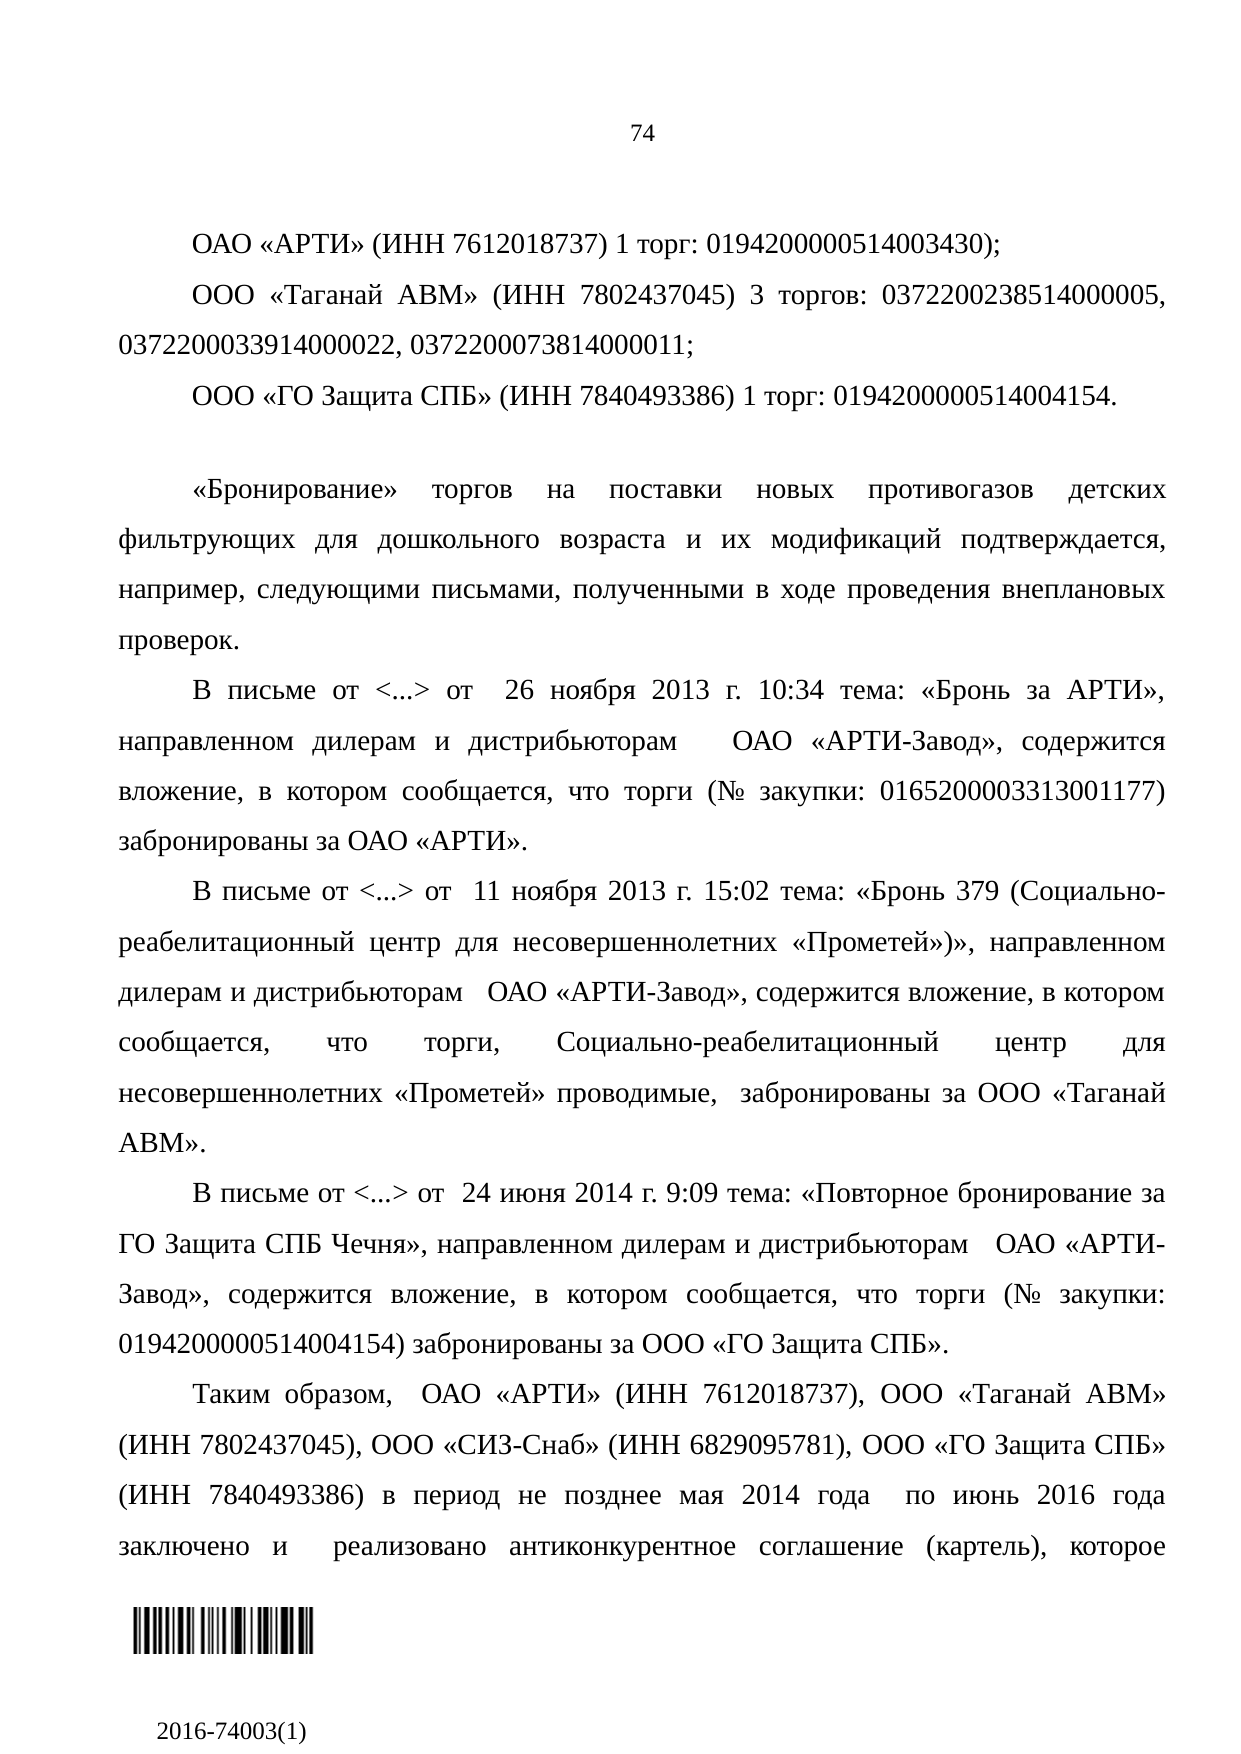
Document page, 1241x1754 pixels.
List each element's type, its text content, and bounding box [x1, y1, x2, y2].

text В письме от <...> от 11 ноября 2013 г. 15:02 тема: «Бронь 379 (Социально-реабелитационный центр для несовершеннолетних «Прометей»)», направленном дилерам и дистрибьюторам ОАО «АРТИ-Завод», содержится вложение, в котором сообщается, что торги, Социально-реабелитационный центр для несовершеннолетних «Прометей» проводимые, забронированы за ООО «Таганай АВМ». [118, 873, 1167, 1159]
picture [118, 1607, 331, 1654]
text ООО «Таганай АВМ» (ИНН 7802437045) 3 торгов: 0372200238514000005, 0372200033914000022, 0372200073814000011; [118, 277, 1167, 361]
text «Бронирование» торгов на поставки новых противогазов детских фильтрующих для дошкольного возраста и их модификаций подтверждается, например, следующими письмами, полученными в ходе проведения внеплановых проверок. [118, 471, 1167, 656]
text В письме от <...> от 26 ноября 2013 г. 10:34 тема: «Бронь за АРТИ», направленном дилерам и дистрибьюторам ОАО «АРТИ-Завод», содержится вложение, в котором сообщается, что торги (№ закупки: 0165200003313001177) забронированы за ОАО «АРТИ». [118, 672, 1167, 857]
text Таким образом, ОАО «АРТИ» (ИНН 7612018737), ООО «Таганай АВМ» (ИНН 7802437045), ООО «СИЗ-Снаб» (ИНН 6829095781), ООО «ГО Защита СПБ» (ИНН 7840493386) в период не позднее мая 2014 года по июнь 2016 года заключено и реализовано антиконкурентное соглашение (картель), которое [118, 1377, 1167, 1561]
text В письме от <...> от 24 июня 2014 г. 9:09 тема: «Повторное бронирование за ГО Защита СПБ Чечня», направленном дилерам и дистрибьюторам ОАО «АРТИ-Завод», содержится вложение, в котором сообщается, что торги (№ закупки: 0194200000514004154) забронированы за ООО «ГО Защита СПБ». [118, 1175, 1167, 1360]
text ООО «ГО Защита СПБ» (ИНН 7840493386) 1 торг: 0194200000514004154. [118, 378, 1167, 411]
text ОАО «АРТИ» (ИНН 7612018737) 1 торг: 0194200000514003430); [118, 227, 1167, 260]
